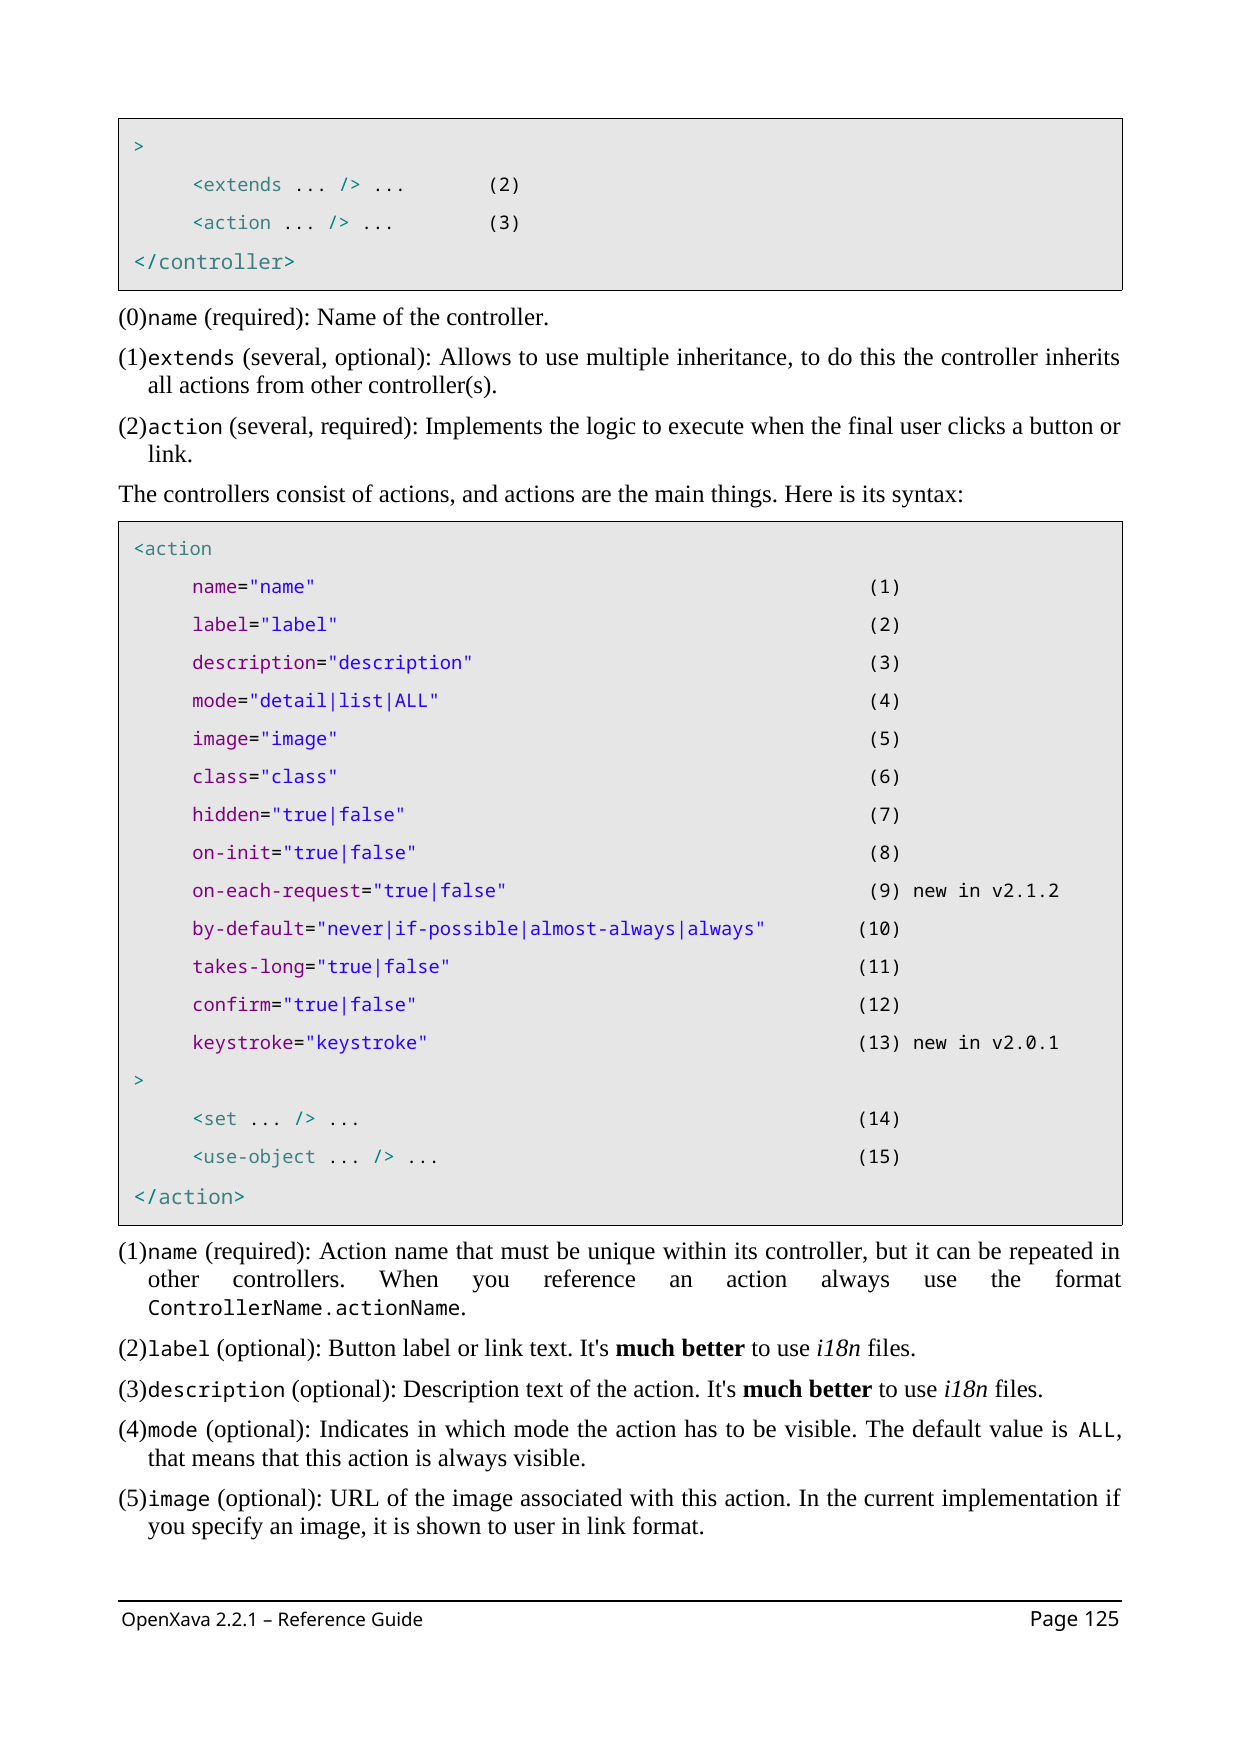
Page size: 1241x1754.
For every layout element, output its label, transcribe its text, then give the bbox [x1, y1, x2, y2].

text takes-long="true|false" (11) [119, 939, 1122, 977]
text on-each-request="true|false" (9) new in v2.1.2 [119, 863, 1122, 901]
list image (optional): URL of the image associated with this action. In the current implementation if you specify an image, it is shown to user in link format. [118, 1484, 1122, 1540]
text <action [119, 522, 1122, 558]
text description="description" (3) [119, 634, 1122, 673]
list extends (several, optional): Allows to use multiple inheritance, to do this the controller inherits all actions from other controller(s). [118, 343, 1122, 399]
list name (required): Action name that must be unique within its controller, but it can be repeated in other controllers. When you reference an action always use the format ControllerName.actionName. [118, 1237, 1122, 1322]
text > [119, 119, 1122, 156]
text confirm="true|false" (12) [119, 977, 1122, 1015]
text mode="detail|list|ALL" (4) [119, 673, 1122, 711]
text </action> [119, 1167, 1122, 1225]
text keystroke="keystroke" (13) new in v2.0.1 [119, 1015, 1122, 1053]
text on-init="true|false" (8) [119, 825, 1122, 863]
text label="label" (2) [119, 597, 1122, 634]
text <extends ... /> ... (2) [119, 156, 1122, 194]
text > [119, 1053, 1122, 1091]
text by-default="never|if-possible|almost-always|always" (10) [119, 901, 1122, 939]
text name="name" (1) [119, 558, 1122, 597]
text <use-object ... /> ... (15) [119, 1129, 1122, 1167]
text hidden="true|false" (7) [119, 787, 1122, 825]
text </controller> [119, 232, 1122, 290]
text <action ... /> ... (3) [119, 194, 1122, 232]
list mode (optional): Indicates in which mode the action has to be visible. The default value is ALL, that means that this action is always visible. [118, 1416, 1122, 1471]
list label (optional): Button label or link text. It's much better to use i18n files. [118, 1334, 1122, 1362]
text <set ... /> ... (14) [119, 1091, 1122, 1129]
list action (several, required): Implements the logic to execute when the final user clicks a button or link. [118, 412, 1122, 468]
list name (required): Name of the controller. [118, 303, 1122, 331]
text The controllers consist of actions, and actions are the main things. Here is its syntax: [118, 480, 1122, 508]
text class="class" (6) [119, 749, 1122, 787]
list description (optional): Description text of the action. It's much better to use i18n files. [118, 1375, 1122, 1403]
text image="image" (5) [119, 711, 1122, 749]
